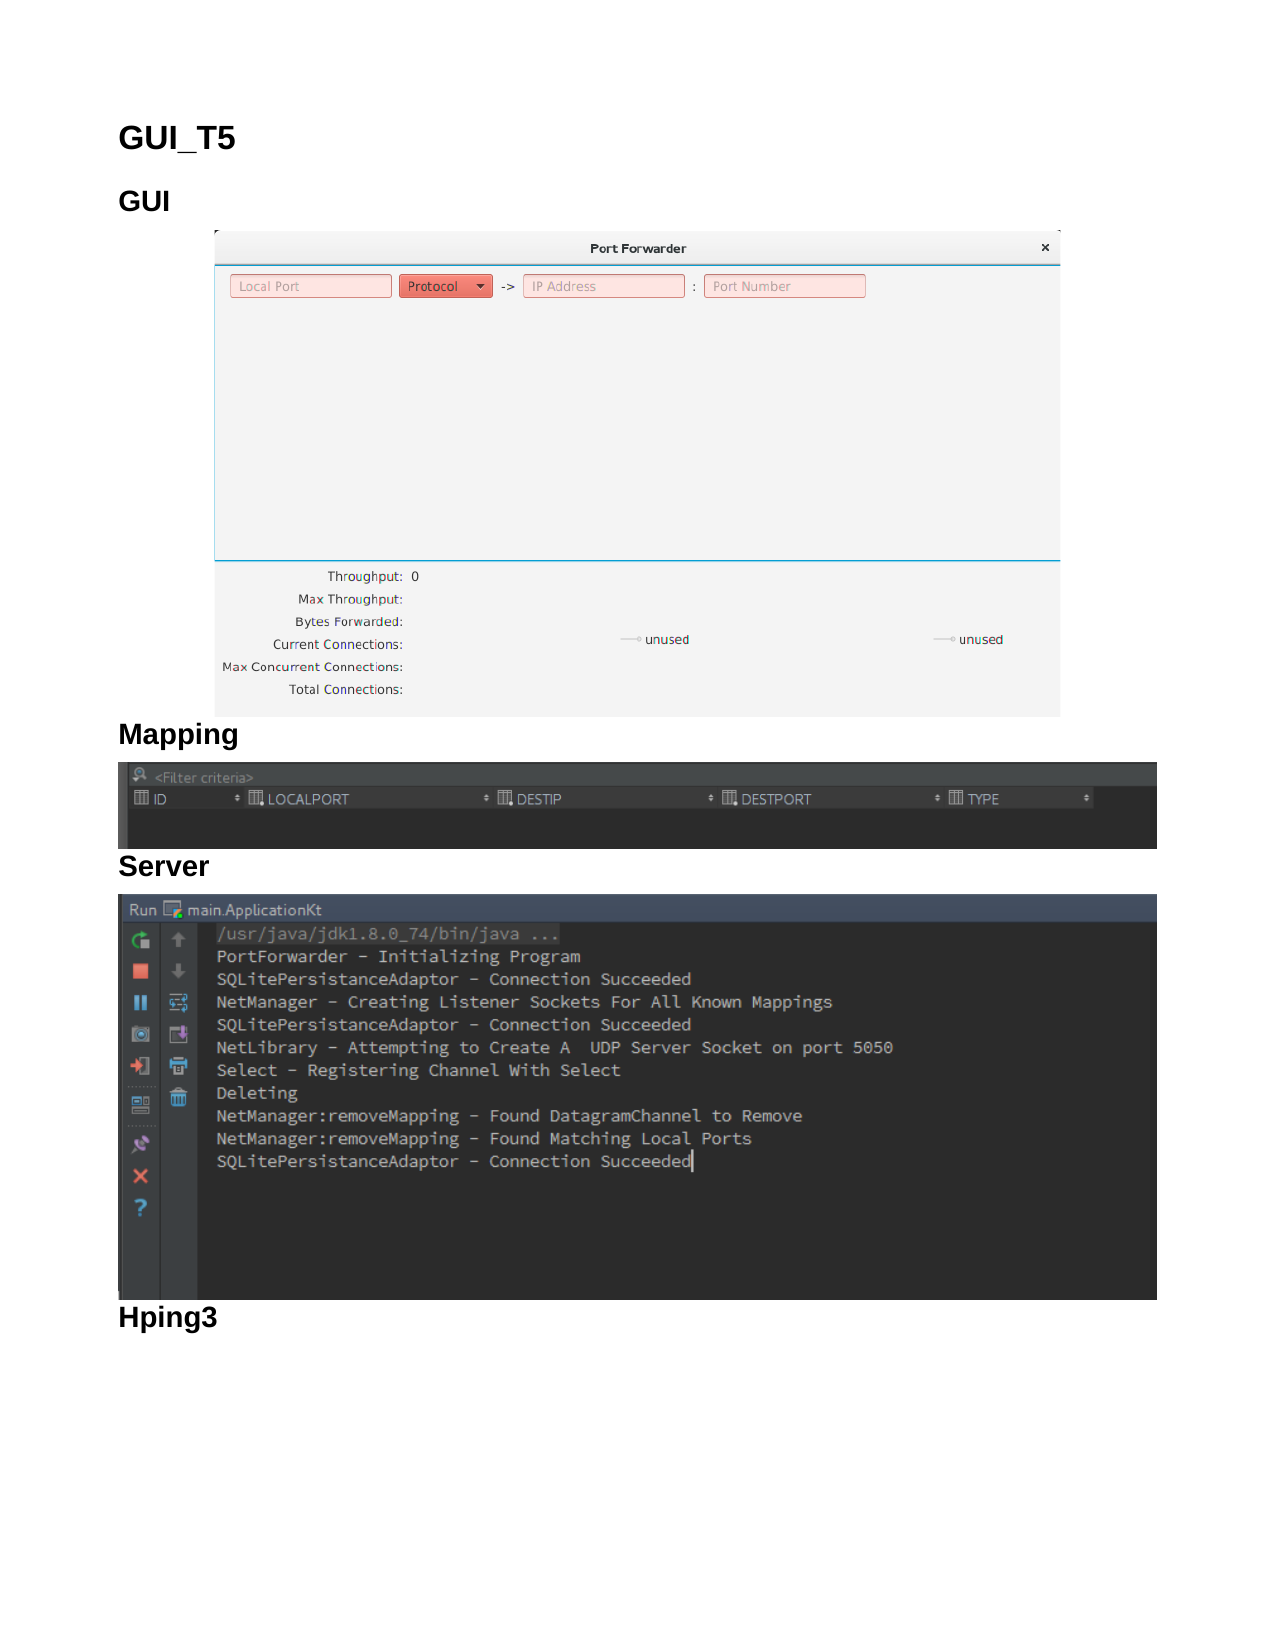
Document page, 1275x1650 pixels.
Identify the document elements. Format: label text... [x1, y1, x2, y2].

subtitle Server [118, 849, 1157, 882]
picture [118, 762, 1157, 849]
picture [214, 562, 1061, 717]
picture [214, 230, 1061, 264]
subtitle Hping3 [118, 1300, 1157, 1333]
picture [214, 267, 1061, 559]
subtitle Mapping [118, 245, 1157, 750]
subtitle GUI [118, 184, 1157, 218]
subtitle GUI_T5 [118, 118, 1157, 157]
picture [118, 894, 1157, 1300]
